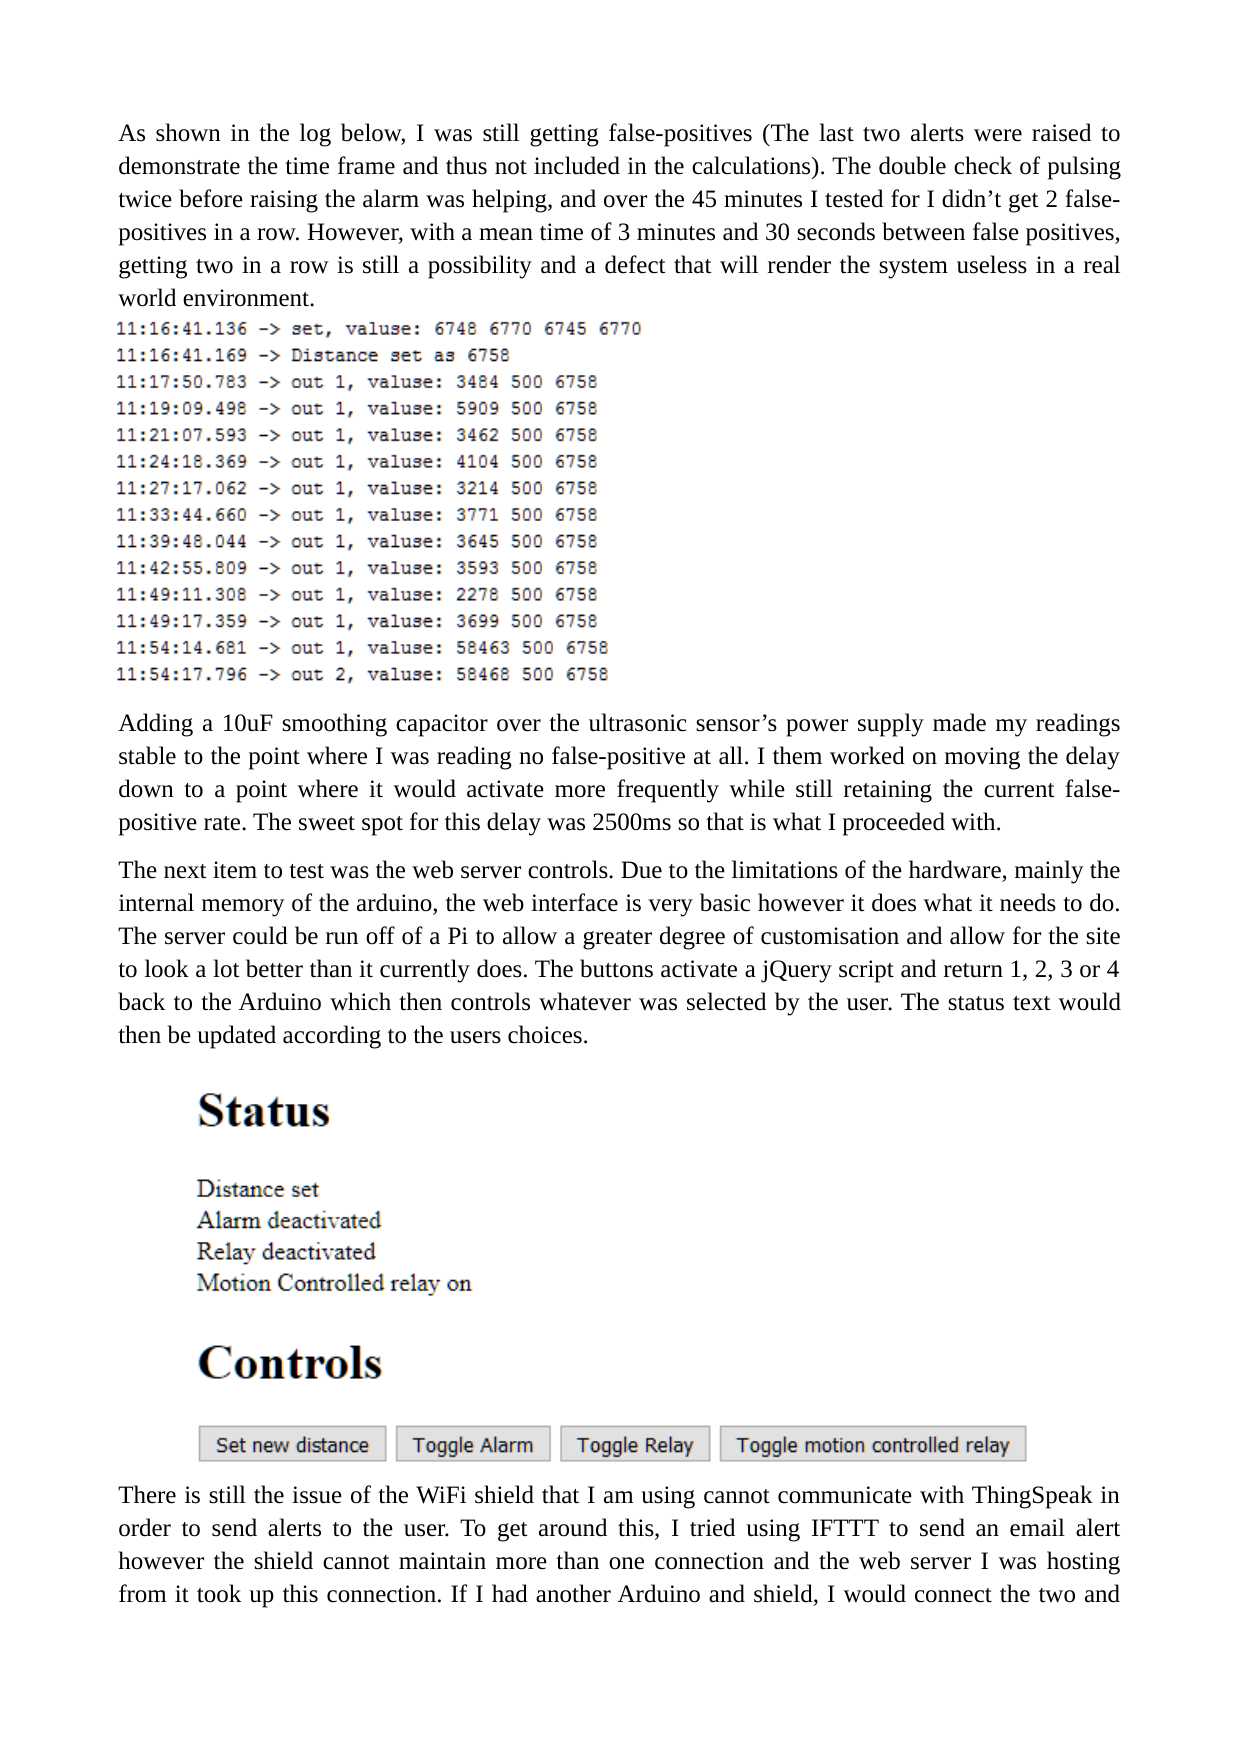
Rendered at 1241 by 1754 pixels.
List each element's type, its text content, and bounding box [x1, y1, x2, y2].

text Adding a 10uF smoothing capacitor over the ultrasonic sensor’s power supply made my readings stable to the point where I was reading no false-positive at all. I them worked on moving the delay down to a point where it would activate more frequently while still retaining the current false-positive rate. The sweet spot for this delay was 2500ms so that is what I proceeded with. [118, 704, 1122, 836]
picture [113, 313, 658, 704]
text The next item to test was the web server controls. Due to the limitations of the hardware, mainly the internal memory of the arduino, the web interface is very basic however it does what it needs to do. The server could be run off of a Pi to allow a greater degree of customisation and allow for the site to look a lot better than it currently does. The buttons activate a jQuery script and return 1, 2, 3 or 4 back to the Arduino which then controls whatever was selected by the user. The status text would then be updated according to the users choices. [118, 855, 1122, 1049]
picture [185, 1067, 1055, 1476]
text There is still the issue of the WiFi shield that I am using cannot communicate with ThingSpeak in order to send alerts to the user. To get around this, I tried using IFTTT to send an email alert however the shield cannot maintain more than one connection and the web server I was hosting from it took up this connection. If I had another Arduino and shield, I would connect the two and [118, 1476, 1122, 1607]
text As shown in the log below, I was still getting false-positives (The last two alerts were raised to demonstrate the time frame and thus not included in the calculations). The double check of pulsing twice before raising the alarm was helping, and over the 45 minutes I tested for I didn’t get 2 false-positives in a row. However, with a mean time of 3 minutes and 30 seconds between false positives, getting two in a row is still a possibility and a defect that will render the system useless in a real world environment. [118, 118, 1122, 312]
